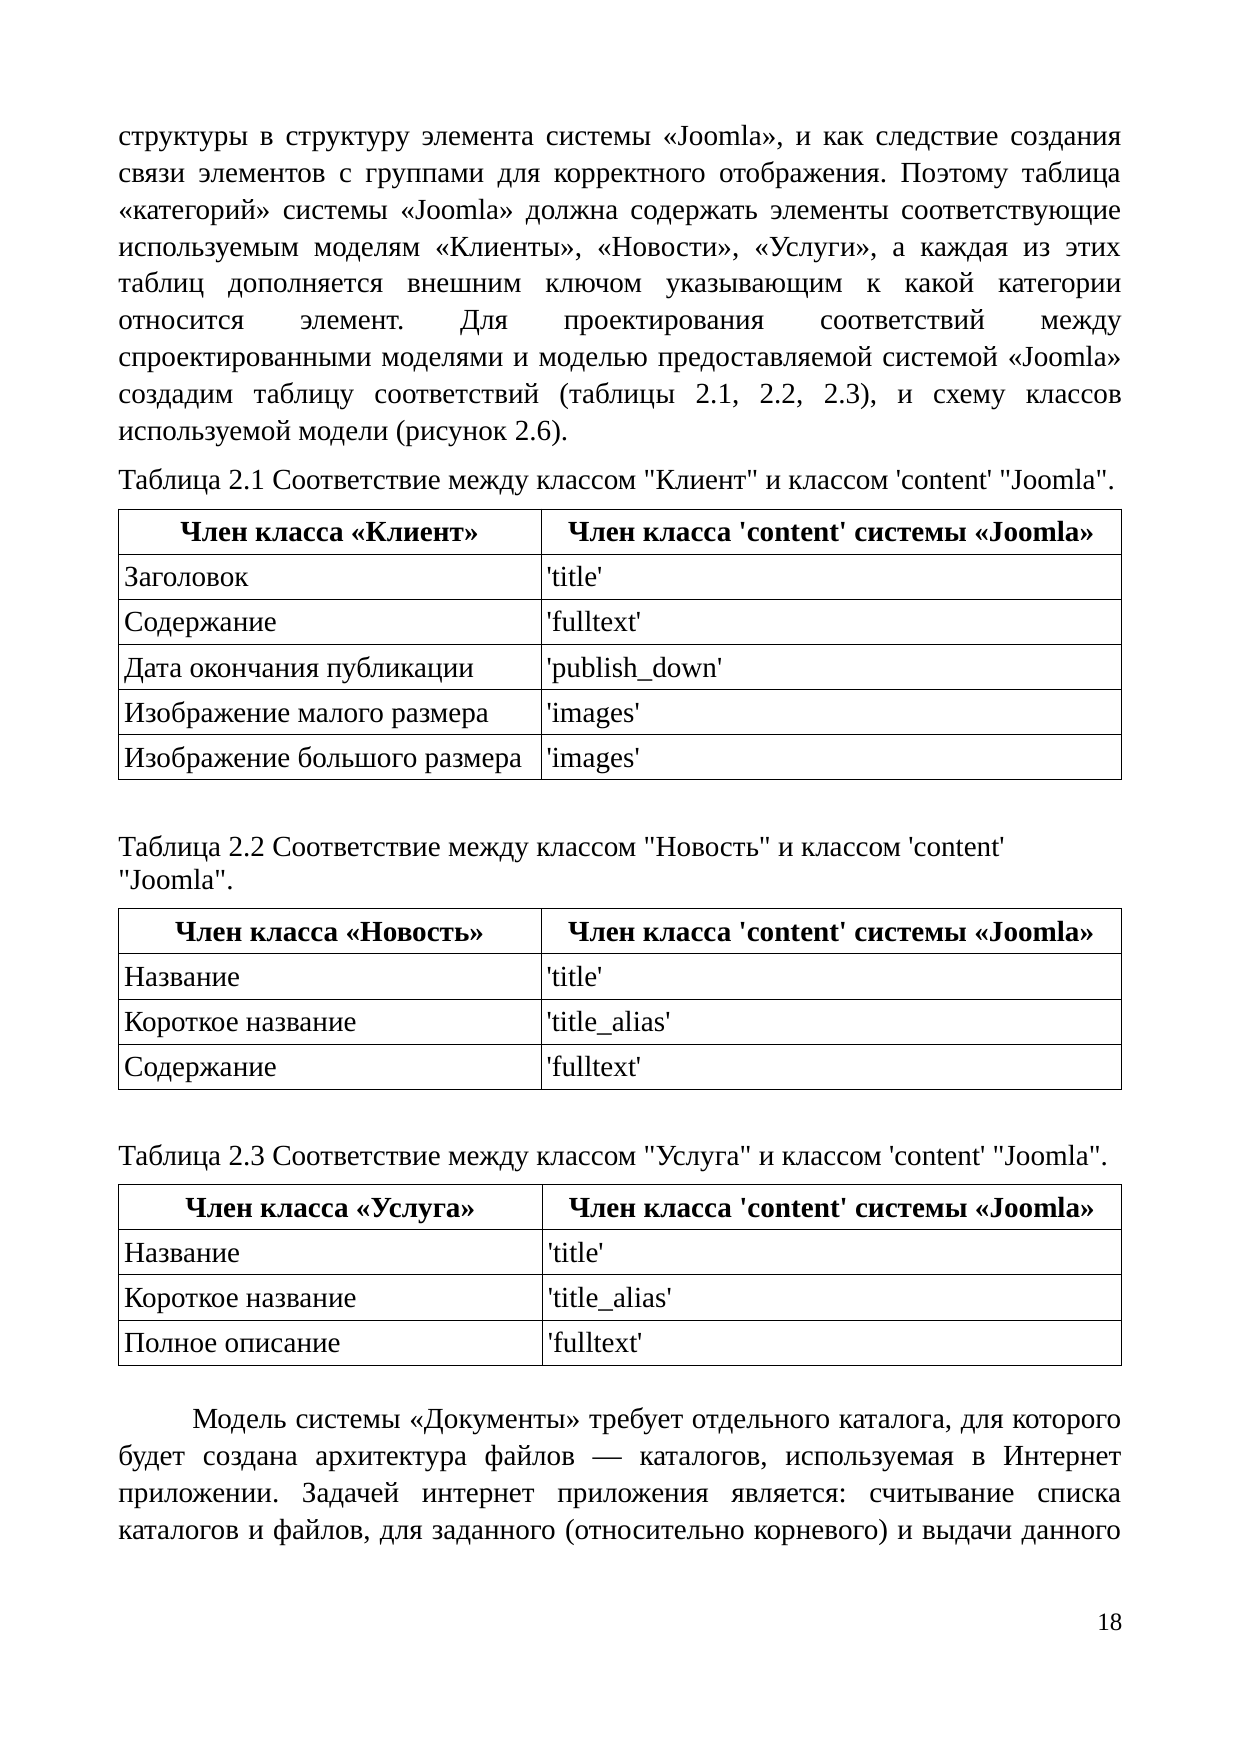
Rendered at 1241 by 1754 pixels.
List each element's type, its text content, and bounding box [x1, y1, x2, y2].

table_cell 'title_alias' [543, 1275, 1121, 1319]
table_cell 'images' [542, 690, 1121, 734]
table_cell Изображение малого размера [119, 690, 541, 734]
table_header Член класса «Услуга» [119, 1185, 542, 1229]
table_cell Изображение большого размера [119, 735, 541, 779]
table_header Член класса 'content' системы «Joomla» [542, 510, 1121, 554]
table_cell 'title' [542, 555, 1121, 599]
table_cell 'images' [542, 735, 1121, 779]
table_header Член класса 'content' системы «Joomla» [542, 909, 1121, 953]
table_header Член класса «Новость» [119, 909, 541, 953]
table_cell 'fulltext' [542, 1045, 1121, 1089]
text Таблица 2.2 Соответствие между классом "Новость" и классом 'content' "Joomla". [118, 829, 1122, 896]
table_cell Дата окончания публикации [119, 645, 541, 689]
table_header Член класса 'content' системы «Joomla» [543, 1185, 1121, 1229]
table_cell Короткое название [119, 1000, 541, 1043]
text Таблица 2.1 Соответствие между классом "Клиент" и классом 'content' "Joomla". [118, 462, 1122, 496]
table_cell Название [119, 1230, 542, 1274]
table_cell 'publish_down' [542, 645, 1121, 689]
table_cell Содержание [119, 600, 541, 644]
table_cell 'title' [542, 954, 1121, 998]
table_cell Полное описание [119, 1321, 542, 1364]
text структуры в структуру элемента системы «Joomla», и как следствие создания связи элементов с группами для корректного отображения. Поэтому таблица «категорий» системы «Joomla» должна содержать элементы соответствующие используемым моделям «Клиенты», «Новости», «Услуги», а каждая из этих таблиц дополняется внешним ключом указывающим к какой категории относится элемент. Для проектирования соответствий между спроектированными моделями и моделью предоставляемой системой «Joomla» создадим таблицу соответствий (таблицы 2.1, 2.2, 2.3), и схему классов используемой модели (рисунок 2.6). [118, 118, 1122, 447]
table_cell Содержание [119, 1045, 541, 1089]
table_cell 'title' [543, 1230, 1121, 1274]
text Модель системы «Документы» требует отдельного каталога, для которого будет создана архитектура файлов — каталогов, используемая в Интернет приложении. Задачей интернет приложения является: считывание списка каталогов и файлов, для заданного (относительно корневого) и выдачи данного [118, 1402, 1122, 1546]
table_cell Название [119, 954, 541, 998]
table_cell 'fulltext' [543, 1321, 1121, 1364]
table_cell 'fulltext' [542, 600, 1121, 644]
table_cell Заголовок [119, 555, 541, 599]
table_header Член класса «Клиент» [119, 510, 541, 554]
text Таблица 2.3 Соответствие между классом "Услуга" и классом 'content' "Joomla". [118, 1138, 1122, 1172]
table_cell Короткое название [119, 1275, 542, 1319]
table_cell 'title_alias' [542, 1000, 1121, 1043]
